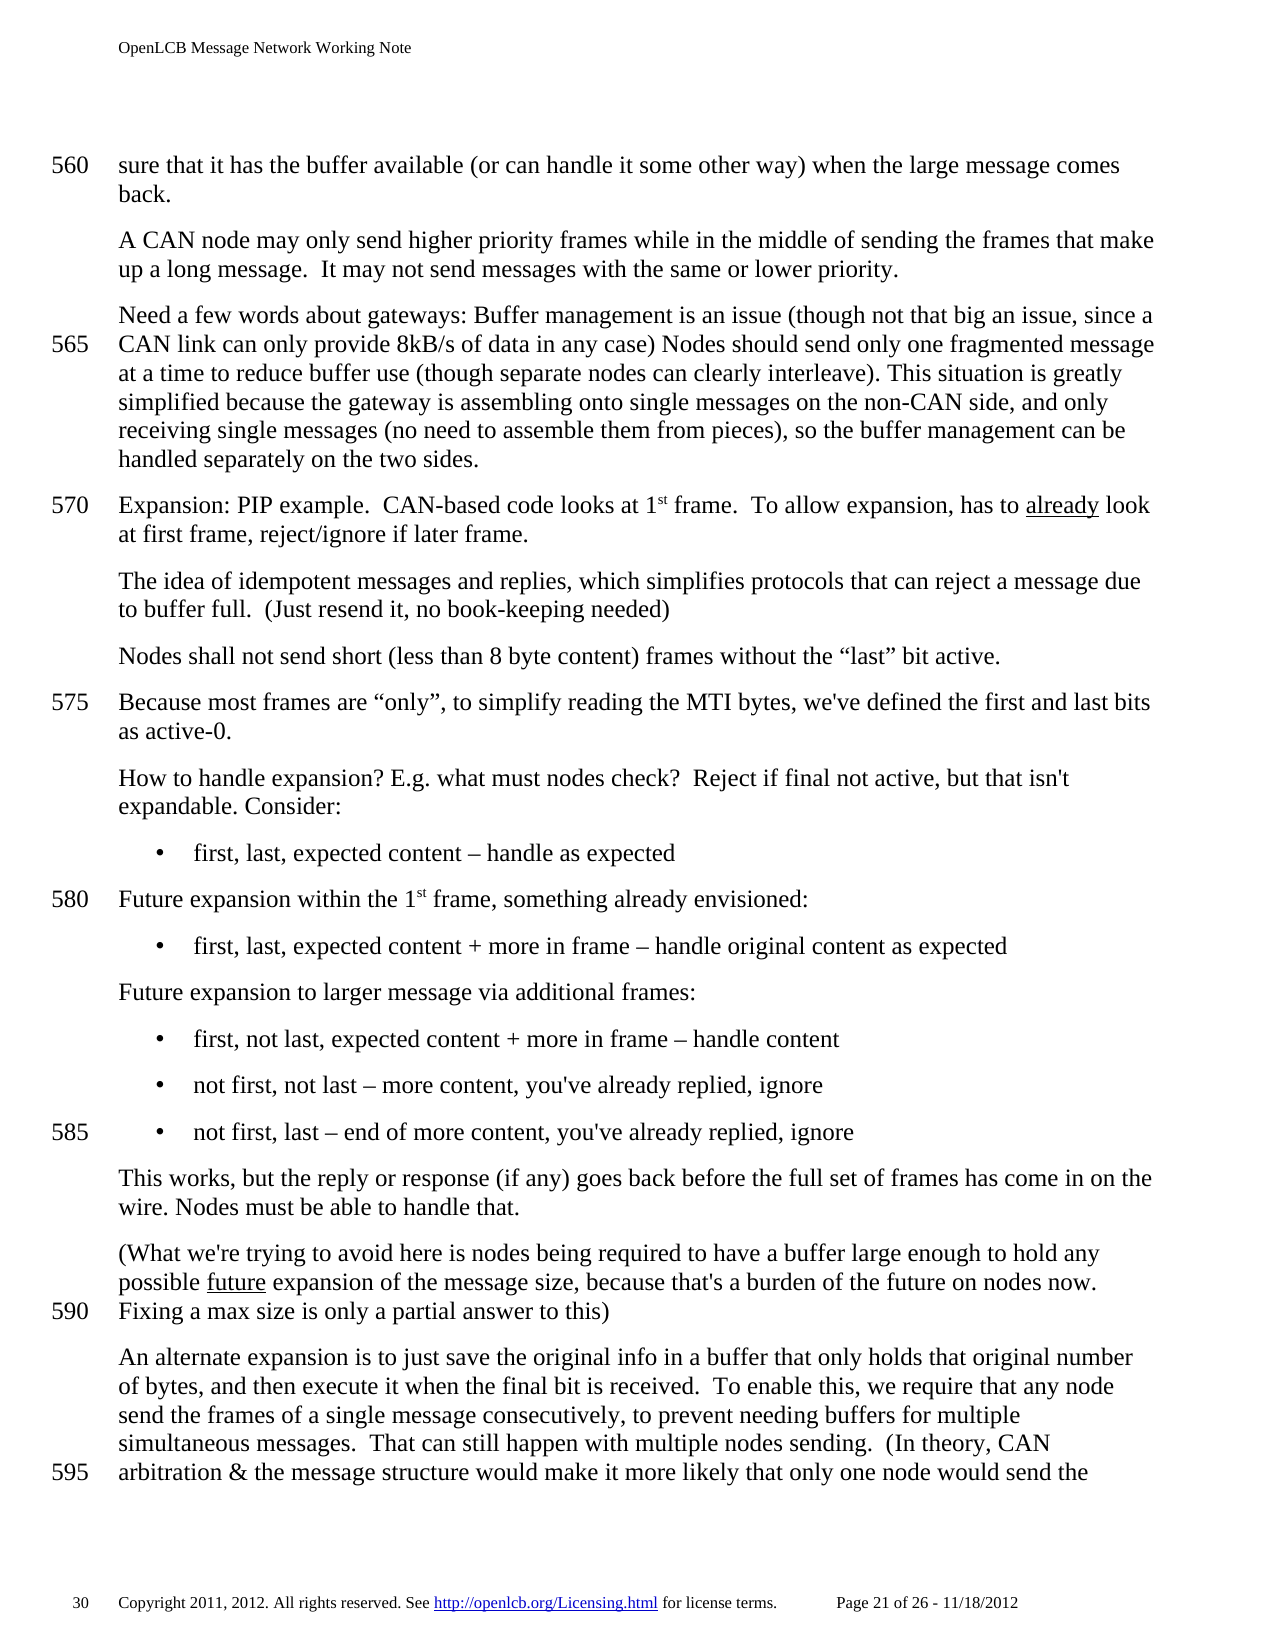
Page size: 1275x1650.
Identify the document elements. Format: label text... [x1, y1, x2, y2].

text A CAN node may only send higher priority frames while in the middle of sending the frames that make up a long message. It may not send messages with the same or lower priority. [118, 225, 1157, 283]
text Nodes shall not send short (less than 8 byte content) frames without the “last” bit active. [118, 641, 1157, 670]
text Expansion: PIP example. CAN-based code looks at 1st frame. To allow expansion, has to already look at first frame, reject/ignore if later frame. [118, 491, 1157, 548]
text The idea of idempotent messages and replies, which simplifies protocols that can reject a message due to buffer full. (Just resend it, no book-keeping needed) [118, 566, 1157, 623]
text Future expansion within the 1st frame, something already envisioned: [118, 884, 1157, 913]
text (What we're trying to avoid here is nodes being required to have a buffer large enough to hold any possible future expansion of the message size, because that's a burden of the future on nodes now. Fixing a max size is only a partial answer to this) [118, 1238, 1157, 1324]
text How to handle expansion? E.g. what must nodes check? Reject if final not active, but that isn't expandable. Consider: [118, 763, 1157, 820]
text This works, but the reply or response (if any) goes back before the full set of frames has come in on the wire. Nodes must be able to handle that. [118, 1163, 1157, 1221]
list not first, last – end of more content, you've already replied, ignore [156, 1117, 1157, 1145]
list first, not last, expected content + more in frame – handle content [156, 1024, 1157, 1052]
list not first, not last – more content, you've already replied, ignore [156, 1070, 1157, 1099]
text Because most frames are “only”, to simplify reading the MTI bytes, we've defined the first and last bits as active-0. [118, 687, 1157, 745]
text sure that it has the buffer available (or can handle it some other way) when the large message comes back. [118, 150, 1157, 207]
list first, last, expected content – handle as expected [156, 838, 1157, 867]
list first, last, expected content + more in frame – handle original content as expected [156, 931, 1157, 959]
text Future expansion to larger message via additional frames: [118, 977, 1157, 1006]
text An alternate expansion is to just save the original info in a buffer that only holds that original number of bytes, and then execute it when the final bit is received. To enable this, we require that any node send the frames of a single message consecutively, to prevent needing buffers for multiple simultaneous messages. That can still happen with multiple nodes sending. (In theory, CAN arbitration & the message structure would make it more likely that only one node would send the [118, 1342, 1157, 1486]
text Need a few words about gateways: Buffer management is an issue (though not that big an issue, since a CAN link can only provide 8kB/s of data in any case) Nodes should send only one fragmented message at a time to reduce buffer use (though separate nodes can clearly interleave). This situation is greatly simplified because the gateway is assembling onto single messages on the non-CAN side, and only receiving single messages (no need to assemble them from pieces), so the buffer management can be handled separately on the two sides. [118, 300, 1157, 473]
